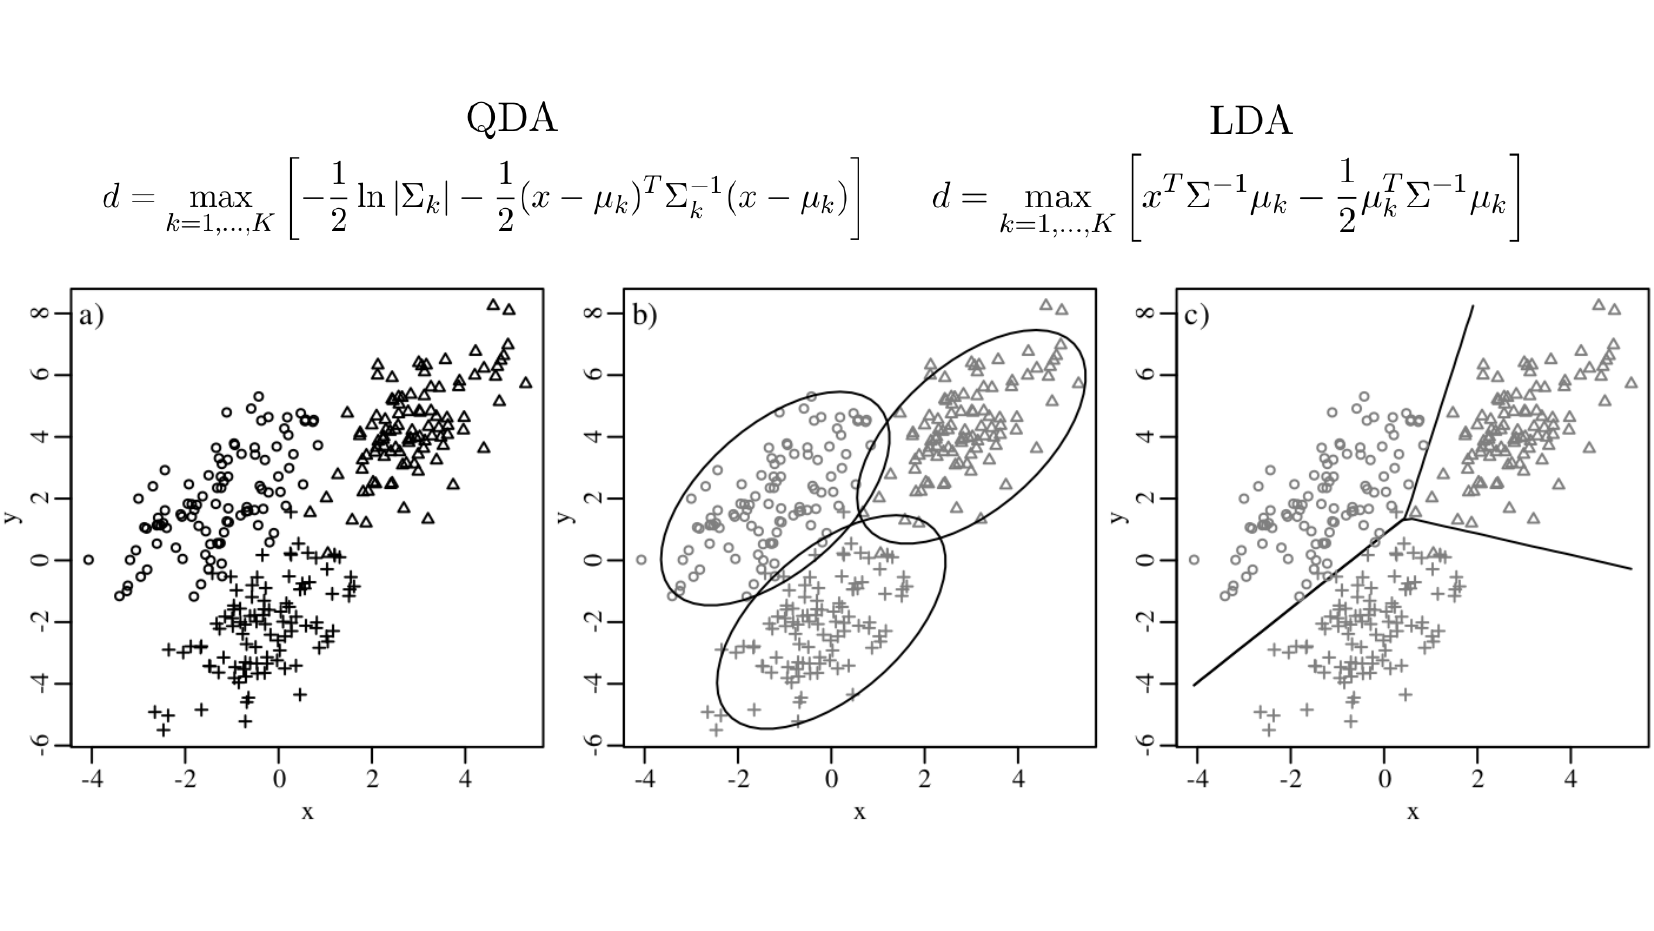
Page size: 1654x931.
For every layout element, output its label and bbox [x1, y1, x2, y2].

picture [928, 147, 1524, 249]
picture [1208, 104, 1294, 137]
picture [464, 98, 559, 143]
picture [98, 150, 865, 246]
picture [0, 283, 1654, 825]
